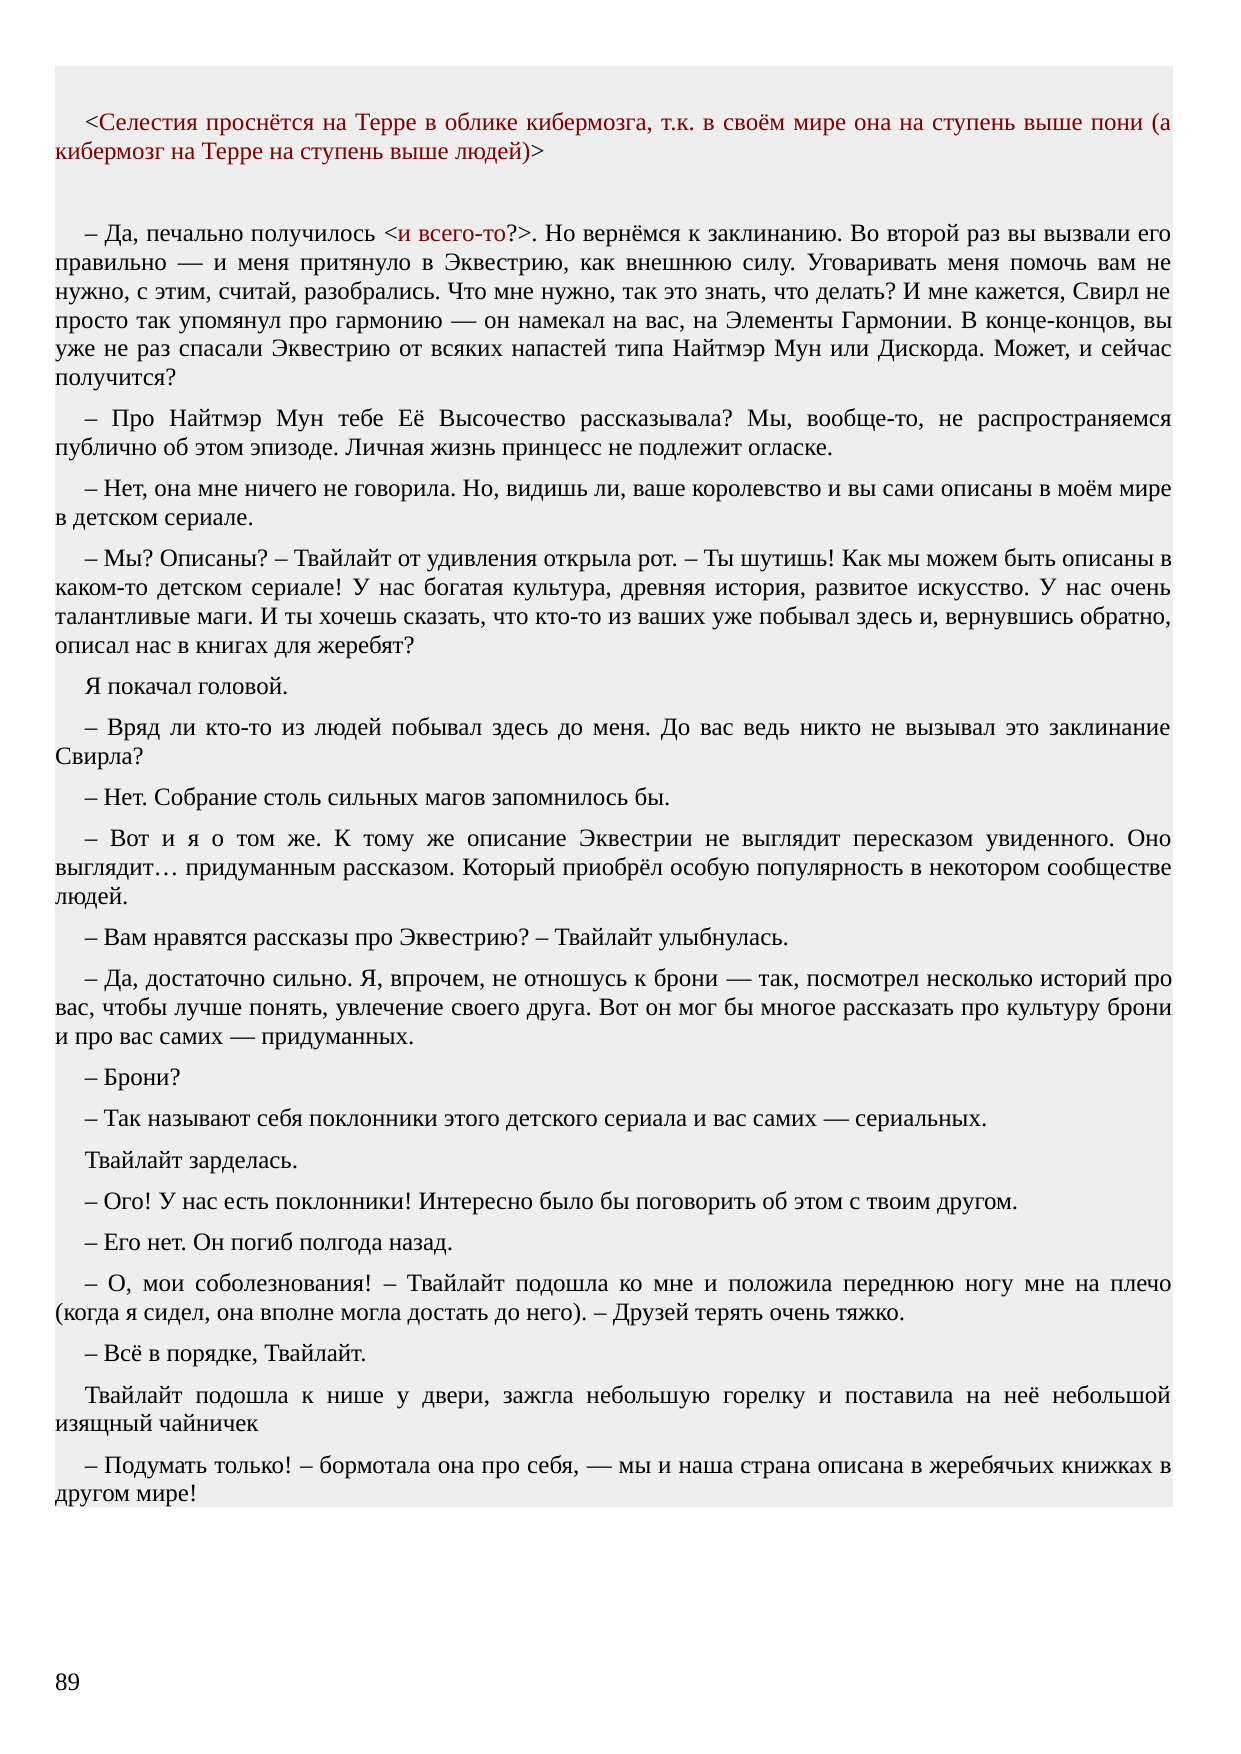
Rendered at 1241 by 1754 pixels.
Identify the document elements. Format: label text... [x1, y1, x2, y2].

text – О, мои соболезнования! – Твайлайт подошла ко мне и положила переднюю ногу мне на плечо (когда я сидел, она вполне могла достать до него). – Друзей терять очень тяжко. [55, 1268, 1173, 1326]
text <Селестия проснётся на Терре в облике кибермозга, т.к. в своём мире она на ступень выше пони (а кибермозг на Терре на ступень выше людей)> [55, 107, 1173, 165]
text – Ого! У нас есть поклонники! Интересно было бы поговорить об этом с твоим другом. [55, 1186, 1173, 1215]
text – Вряд ли кто-то из людей побывал здесь до меня. До вас ведь никто не вызывал это заклинание Свирла? [55, 712, 1173, 770]
text – Нет, она мне ничего не говорила. Но, видишь ли, ваше королевство и вы сами описаны в моём мире в детском сериале. [55, 473, 1173, 531]
text – Так называют себя поклонники этого детского сериала и вас самих — сериальных. [55, 1103, 1173, 1132]
text – Нет. Собрание столь сильных магов запомнилось бы. [55, 782, 1173, 811]
text – Брони? [55, 1062, 1173, 1091]
text – Всё в порядке, Твайлайт. [55, 1338, 1173, 1367]
text – Вот и я о том же. К тому же описание Эквестрии не выглядит пересказом увиденного. Оно выглядит… придуманным рассказом. Который приобрёл особую популярность в некотором сообществе людей. [55, 823, 1173, 910]
text Твайлайт подошла к нише у двери, зажгла небольшую горелку и поставила на неё небольшой изящный чайничек [55, 1380, 1173, 1437]
text – Да, печально получилось <и всего-то?>. Но вернёмся к заклинанию. Во второй раз вы вызвали его правильно — и меня притянуло в Эквестрию, как внешнюю силу. Уговаривать меня помочь вам не нужно, с этим, считай, разобрались. Что мне нужно, так это знать, что делать? И мне кажется, Свирл не просто так упомянул про гармонию — он намекал на вас, на Элементы Гармонии. В конце-концов, вы уже не раз спасали Эквестрию от всяких напастей типа Найтмэр Мун или Дискорда. Может, и сейчас получится? [55, 218, 1173, 391]
text – Да, достаточно сильно. Я, впрочем, не отношусь к брони — так, посмотрел несколько историй про вас, чтобы лучше понять, увлечение своего друга. Вот он мог бы многое рассказать про культуру брони и про вас самих — придуманных. [55, 963, 1173, 1050]
text Твайлайт зарделась. [55, 1145, 1173, 1173]
text – Вам нравятся рассказы про Эквестрию? – Твайлайт улыбнулась. [55, 922, 1173, 951]
text – Про Найтмэр Мун тебе Её Высочество рассказывала? Мы, вообще-то, не распространяемся публично об этом эпизоде. Личная жизнь принцесс не подлежит огласке. [55, 403, 1173, 461]
text – Мы? Описаны? – Твайлайт от удивления открыла рот. – Ты шутишь! Как мы можем быть описаны в каком-то детском сериале! У нас богатая культура, древняя история, развитое искусство. У нас очень талантливые маги. И ты хочешь сказать, что кто-то из ваших уже побывал здесь и, вернувшись обратно, описал нас в книгах для жеребят? [55, 543, 1173, 658]
text – Его нет. Он погиб полгода назад. [55, 1227, 1173, 1256]
text – Подумать только! – бормотала она про себя, — мы и наша страна описана в жеребячьих книжках в другом мире! [55, 1450, 1173, 1507]
text Я покачал головой. [55, 671, 1173, 700]
